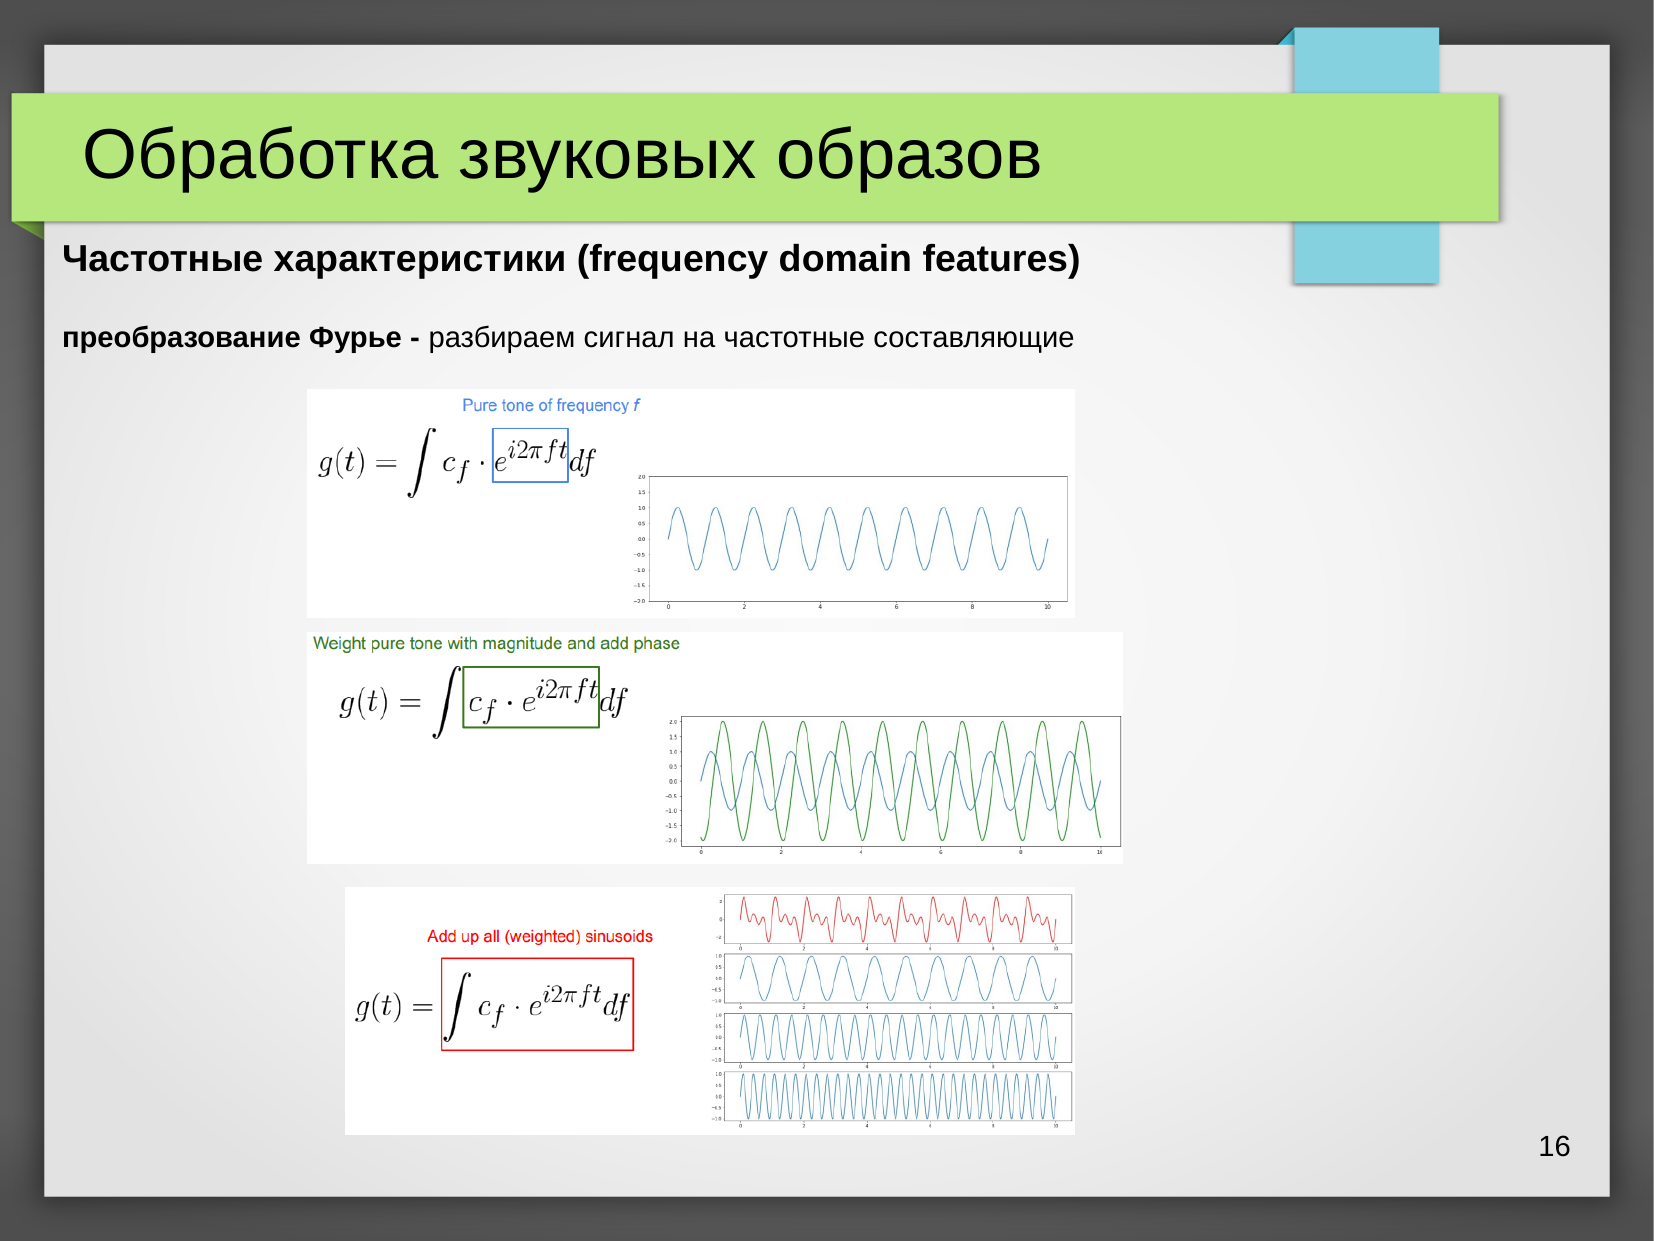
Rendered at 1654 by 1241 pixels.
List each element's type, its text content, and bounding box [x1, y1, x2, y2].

text_box Частотные характеристики (frequency domain features) преобразование Фурье - разбираем сигнал на частотные составляющие [62, 237, 1512, 367]
title Обработка звуковых образов [82, 114, 1406, 194]
picture [0, 0, 1654, 1241]
